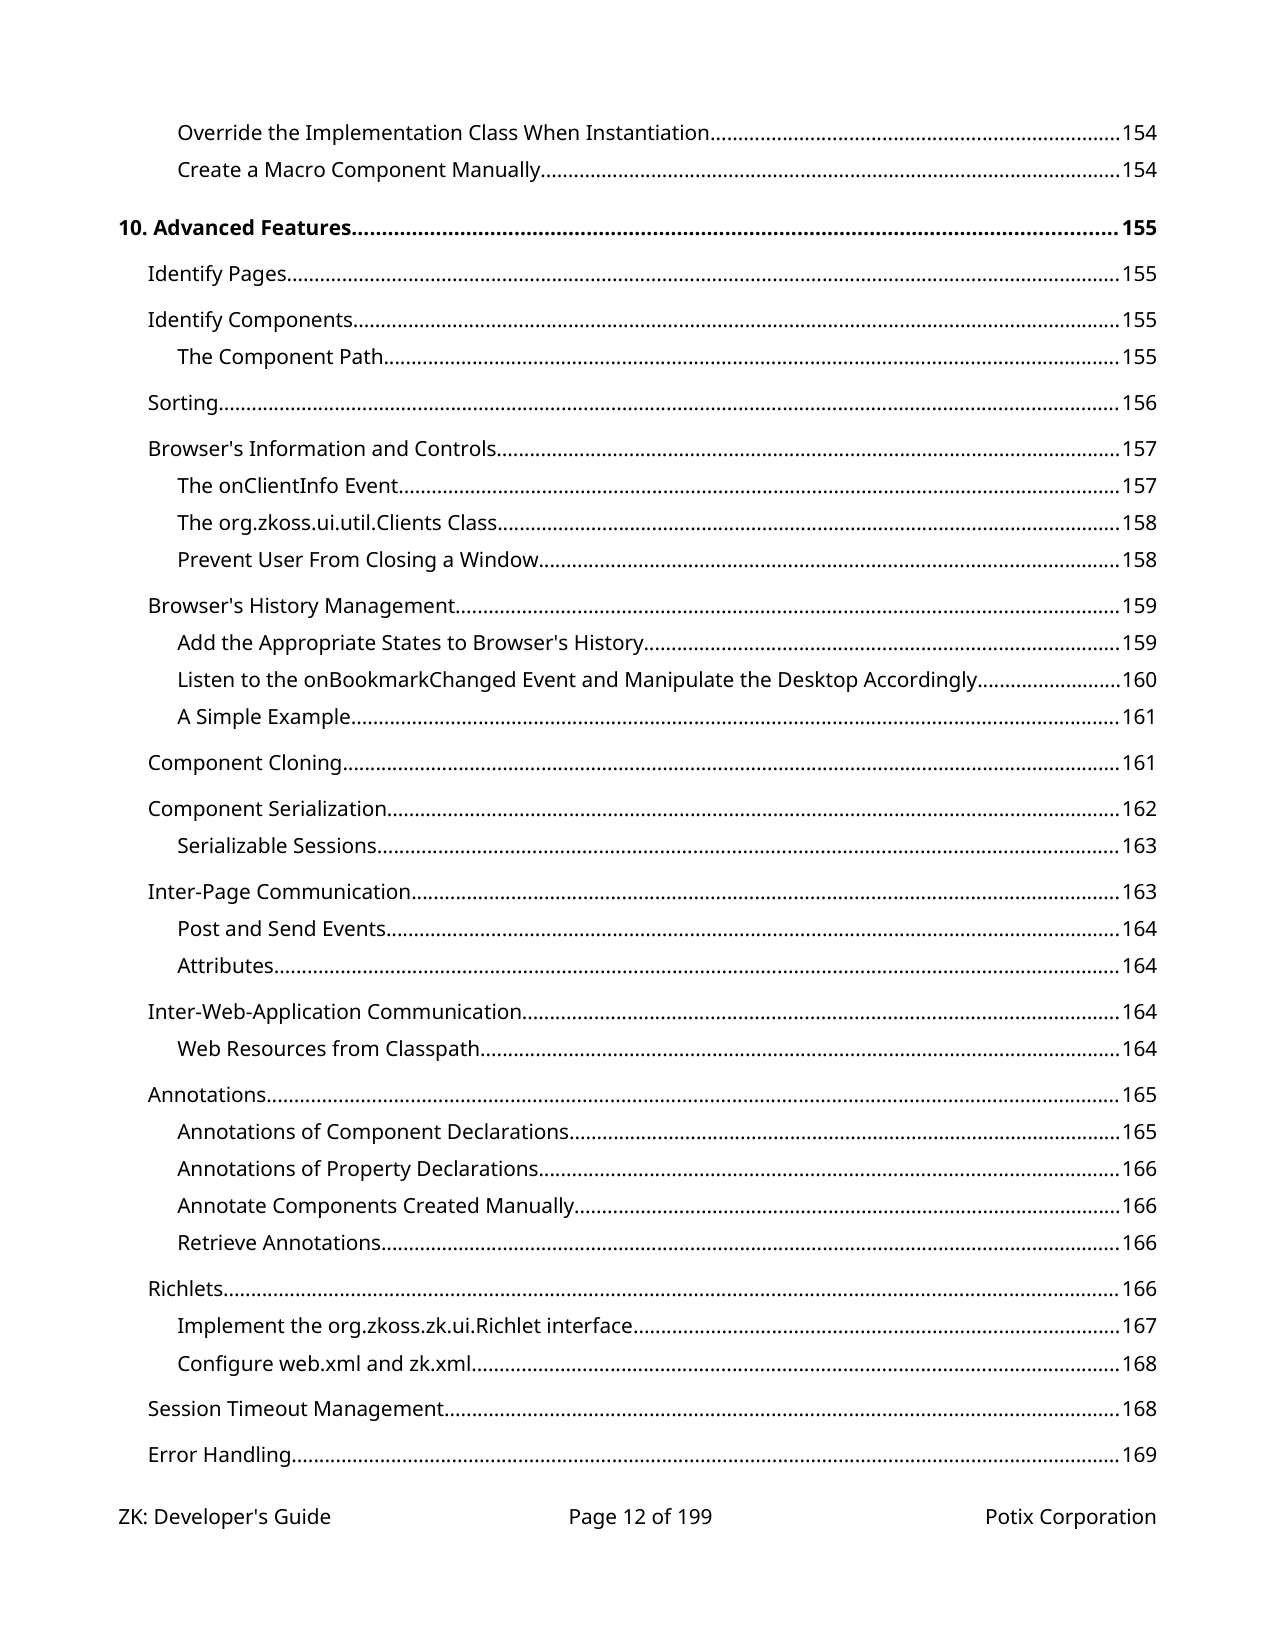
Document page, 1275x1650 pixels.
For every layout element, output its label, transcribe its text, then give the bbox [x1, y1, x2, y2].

text A Simple Example 161 [177, 702, 1157, 730]
text Richlets 166 [148, 1274, 1157, 1303]
text Post and Send Events 164 [177, 914, 1157, 942]
text Error Handling 169 [148, 1441, 1157, 1469]
text Attributes 164 [177, 951, 1157, 979]
text The Component Path 155 [177, 342, 1157, 370]
text Annotations of Component Declarations 165 [177, 1117, 1157, 1146]
text Retrieve Annotations 166 [177, 1228, 1157, 1257]
text Component Cloning 161 [148, 748, 1157, 776]
text Configure web.xml and zk.xml 168 [177, 1349, 1157, 1377]
text Sorting 156 [148, 388, 1157, 416]
text 10. Advanced Features 155 [118, 213, 1157, 241]
text The org.zkoss.ui.util.Clients Class 158 [177, 508, 1157, 536]
text The onClientInfo Event 157 [177, 471, 1157, 499]
text Create a Macro Component Manually 154 [177, 155, 1157, 183]
text Inter-Web-Application Communication 164 [148, 997, 1157, 1025]
text Web Resources from Classpath 164 [177, 1034, 1157, 1062]
text Prevent User From Closing a Window 158 [177, 545, 1157, 573]
text Listen to the onBookmarkChanged Event and Manipulate the Desktop Accordingly 160 [177, 665, 1157, 693]
text Identify Components 155 [148, 305, 1157, 333]
text Annotations of Property Declarations 166 [177, 1154, 1157, 1183]
text Implement the org.zkoss.zk.ui.Richlet interface 167 [177, 1312, 1157, 1340]
text Annotate Components Created Manually 166 [177, 1191, 1157, 1220]
text Annotations 165 [148, 1080, 1157, 1108]
text Inter-Page Communication 163 [148, 877, 1157, 905]
text Browser's Information and Controls 157 [148, 434, 1157, 462]
text Component Serialization 162 [148, 794, 1157, 822]
text Session Timeout Management 168 [148, 1394, 1157, 1423]
text Browser's History Management 159 [148, 591, 1157, 619]
text Add the Appropriate States to Browser's History 159 [177, 628, 1157, 656]
text Serializable Sessions 163 [177, 831, 1157, 859]
text Identify Pages 155 [148, 259, 1157, 287]
text Override the Implementation Class When Instantiation 154 [177, 118, 1157, 146]
